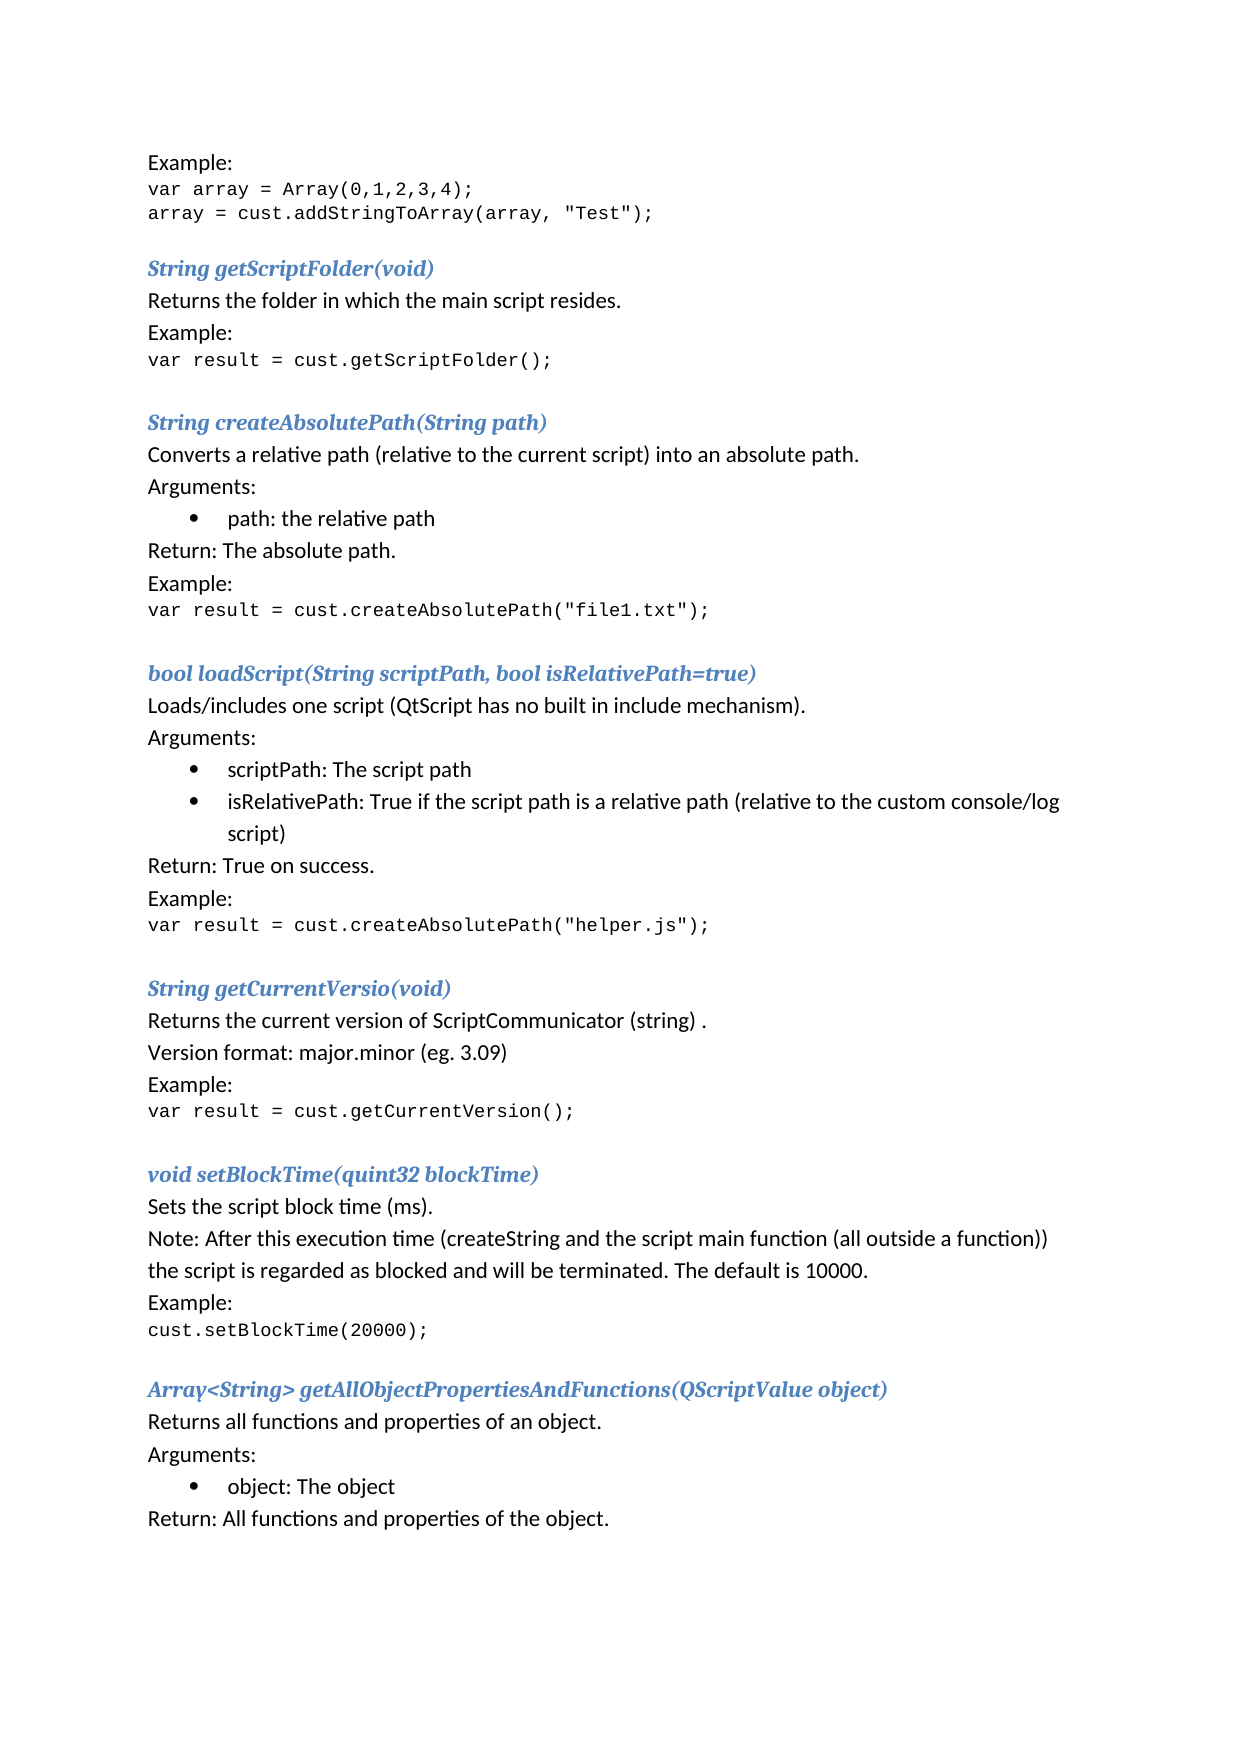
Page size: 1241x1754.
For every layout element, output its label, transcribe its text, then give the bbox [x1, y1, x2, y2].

text Returns the current version of ScriptCommunicator (string) . [148, 1006, 1093, 1034]
text Example: [148, 1288, 1093, 1317]
text Example: [148, 318, 1093, 346]
subtitle String getScriptFolder(void) [148, 256, 1093, 282]
text Loads/includes one script (QtScript has no built in include mechanism). [148, 691, 1093, 719]
text Version format: major.minor (eg. 3.09) [148, 1038, 1093, 1066]
text cust.setBlockTime(20000); [148, 1321, 1093, 1342]
text Arguments: [148, 723, 1093, 751]
text Returns the folder in which the main script resides. [148, 286, 1093, 314]
text the script is regarded as blocked and will be terminated. The default is 10000. [148, 1256, 1093, 1284]
text Return: All functions and properties of the object. [148, 1504, 1093, 1532]
text var array = Array(0,1,2,3,4); [148, 180, 1093, 201]
text Example: [148, 1070, 1093, 1098]
text Example: [148, 148, 1093, 176]
subtitle String getCurrentVersio(void) [148, 976, 1093, 1002]
text Example: [148, 569, 1093, 597]
text var result = cust.createAbsolutePath("file1.txt"); [148, 601, 1093, 622]
list scriptPath: The script path [190, 755, 1093, 783]
list object: The object [190, 1472, 1093, 1500]
subtitle bool loadScript(String scriptPath, bool isRelativePath=true) [148, 661, 1093, 687]
subtitle Array<String> getAllObjectPropertiesAndFunctions(QScriptValue object) [148, 1377, 1093, 1404]
text var result = cust.getCurrentVersion(); [148, 1102, 1093, 1123]
list path: the relative path [190, 504, 1093, 532]
text Arguments: [148, 1440, 1093, 1468]
text Returns all functions and properties of an object. [148, 1407, 1093, 1436]
text var result = cust.getScriptFolder(); [148, 350, 1093, 372]
text Note: After this execution time (createString and the script main function (all outside a function)) [148, 1224, 1093, 1252]
text Sets the script block time (ms). [148, 1192, 1093, 1220]
text var result = cust.createAbsolutePath("helper.js"); [148, 916, 1093, 937]
text Converts a relative path (relative to the current script) into an absolute path. [148, 440, 1093, 468]
text Arguments: [148, 472, 1093, 500]
subtitle void setBlockTime(quint32 blockTime) [148, 1162, 1093, 1188]
text array = cust.addStringToArray(array, "Test"); [148, 204, 1093, 225]
text Return: True on success. [148, 852, 1093, 880]
text Return: The absolute path. [148, 537, 1093, 565]
subtitle String createAbsolutePath(String path) [148, 410, 1093, 436]
text Example: [148, 884, 1093, 912]
list isRelativePath: True if the script path is a relative path (relative to the custom console/log script) [190, 787, 1093, 847]
